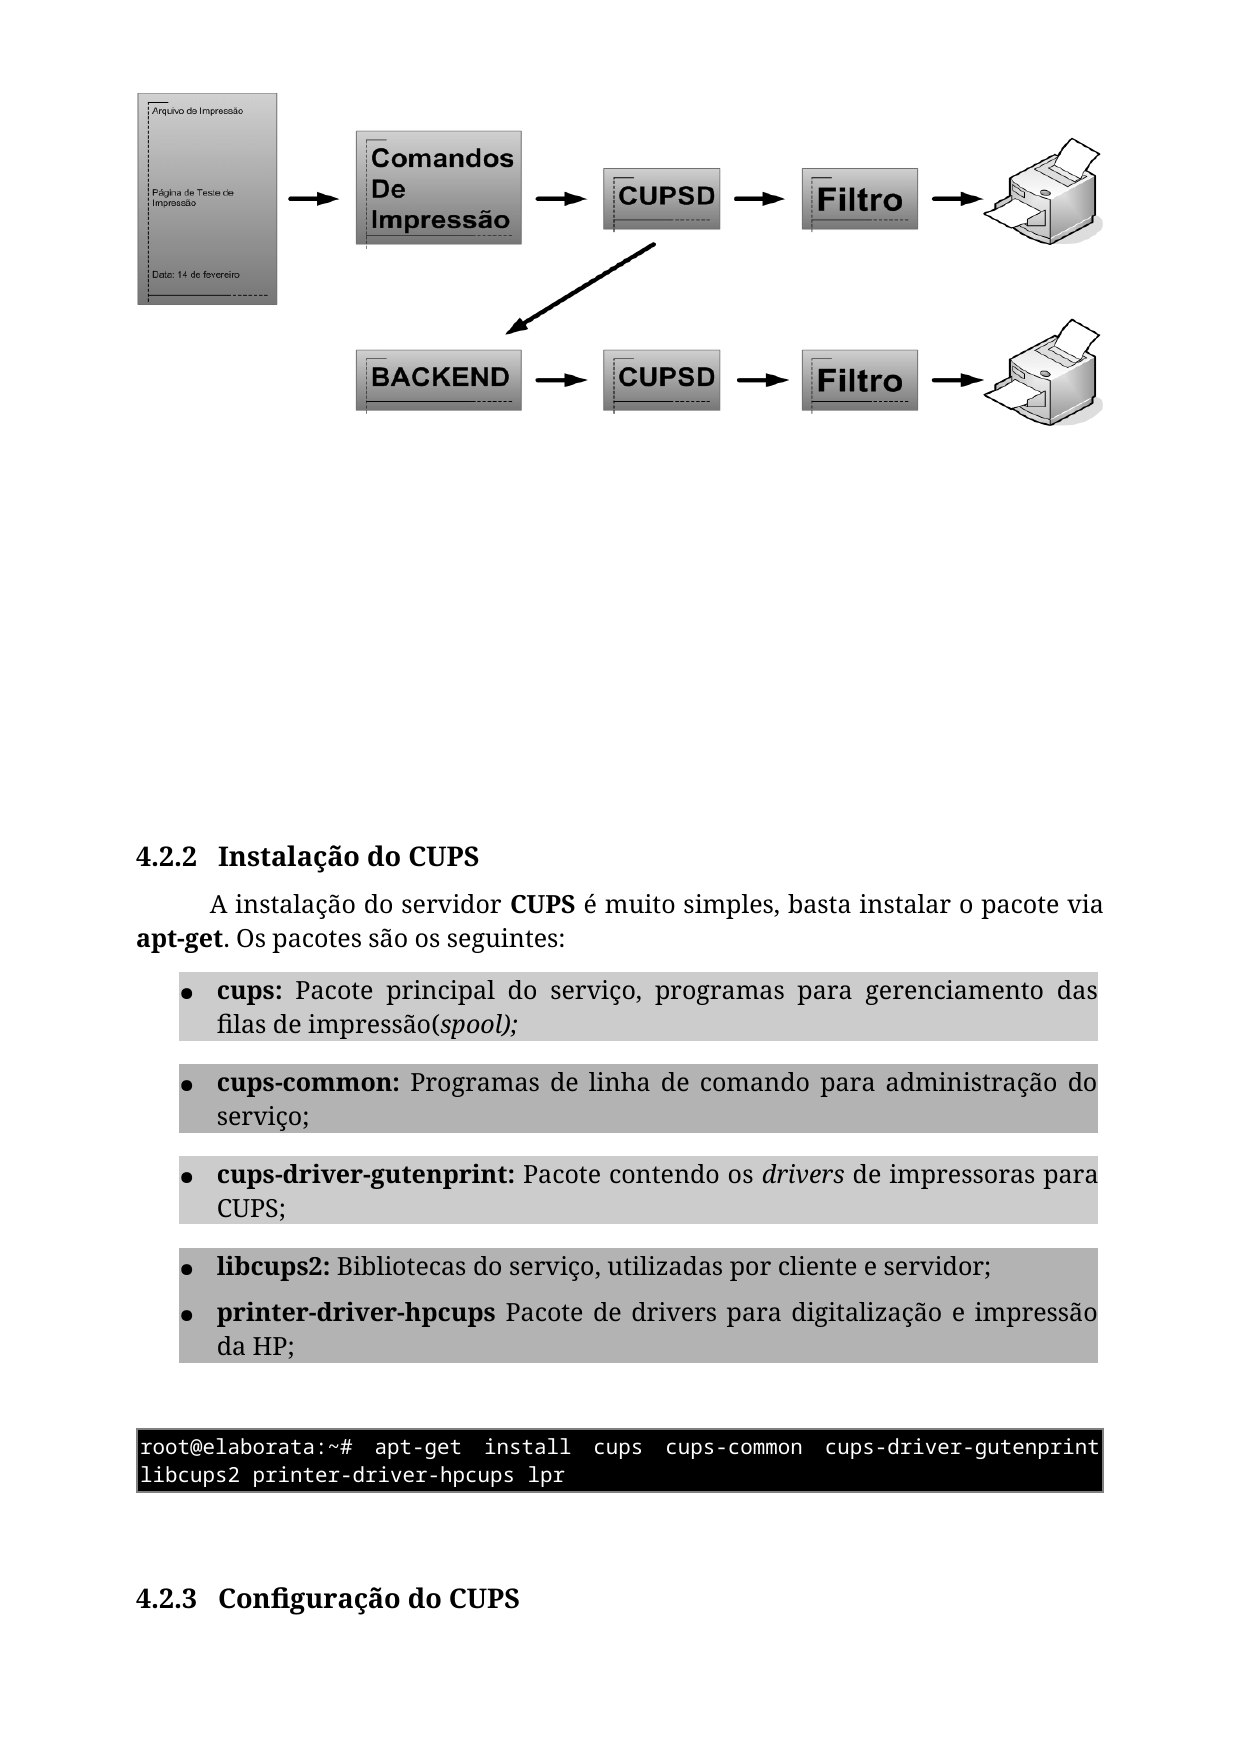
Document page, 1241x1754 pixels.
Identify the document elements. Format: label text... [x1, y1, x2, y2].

table_cell cups-common: Programas de linha de comando para administração do serviço; [136, 1059, 1104, 1151]
subtitle Instalação do CUPS [136, 838, 1104, 874]
text A instalação do servidor CUPS é muito simples, basta instalar o pacote via apt-get. Os pacotes são os seguintes: [136, 886, 1104, 954]
text root@elaborata:~# apt-get install cups cups-common cups-driver-gutenprint libcups2 printer-driver-hpcups lpr [138, 1430, 1102, 1491]
table_header cups: Pacote principal do serviço, programas para gerenciamento das filas de impressão(spool); [136, 967, 1104, 1059]
table_cell cups-driver-gutenprint: Pacote contendo os drivers de impressoras para CUPS; [136, 1151, 1104, 1243]
table_cell libcups2: Bibliotecas do serviço, utilizadas por cliente e servidor; printer-driver-hpcups Pacote de drivers para digitalização e impressão da HP; [136, 1243, 1104, 1381]
subtitle Configuração do CUPS [136, 1579, 1104, 1616]
